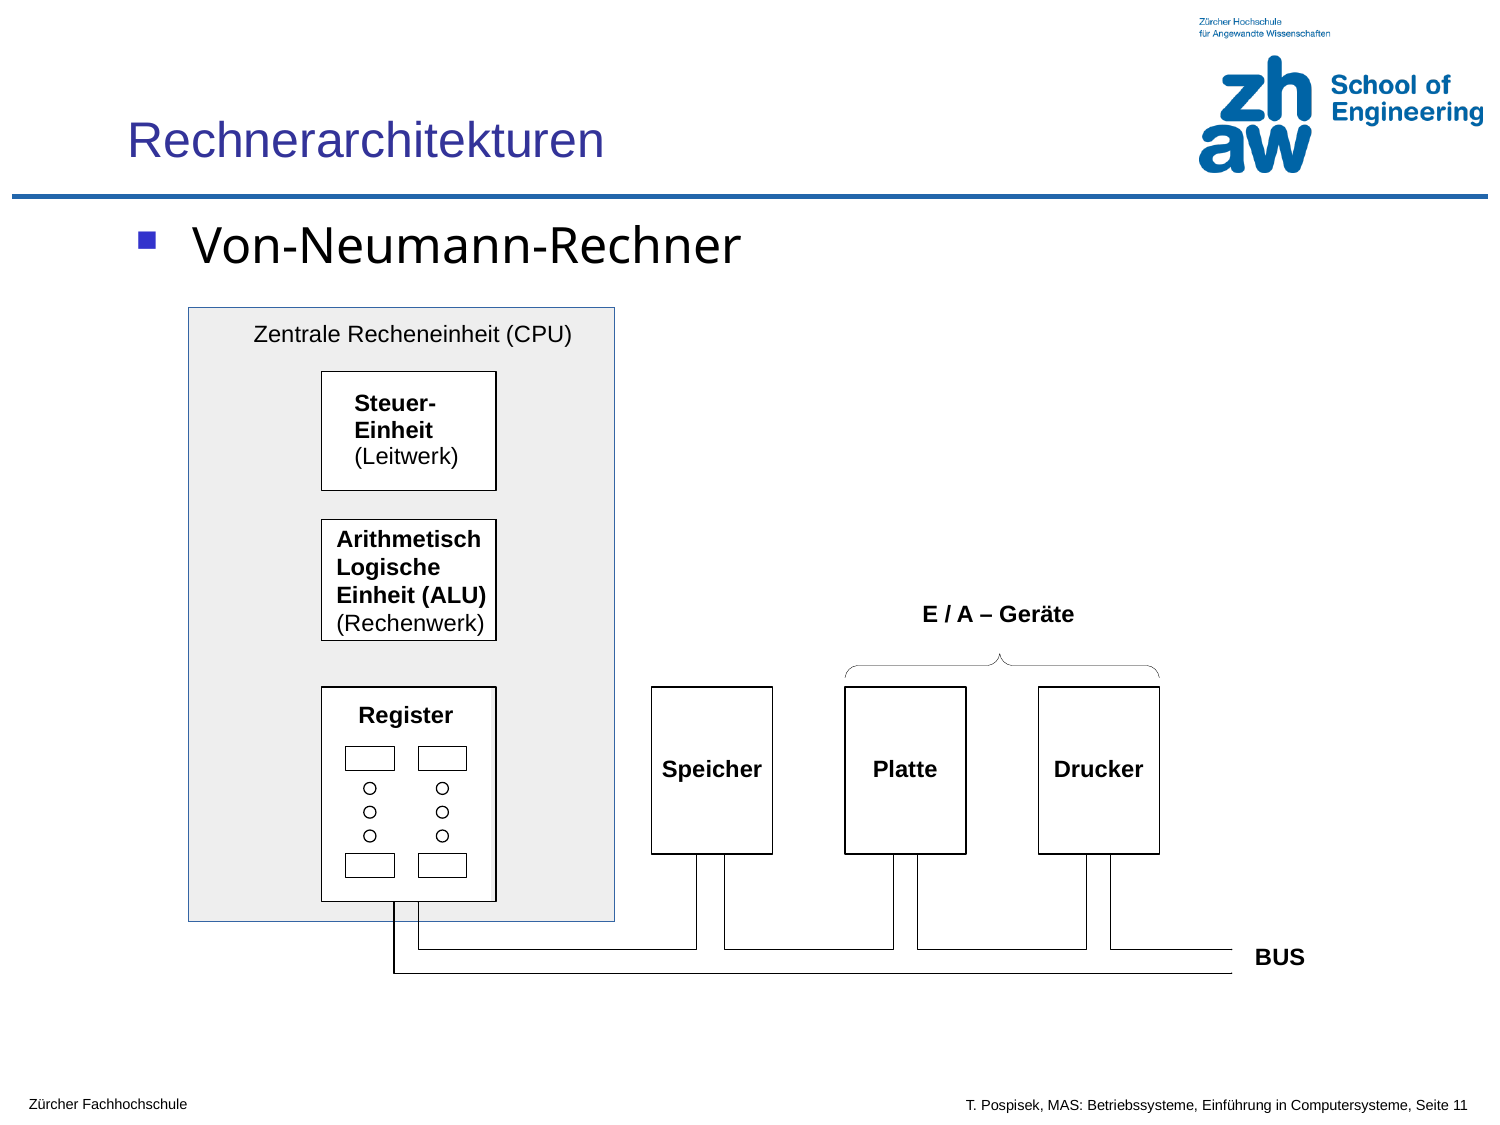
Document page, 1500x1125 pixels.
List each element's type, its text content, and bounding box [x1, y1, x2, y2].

list Von-Neumann-Rechner [120, 212, 1375, 944]
title Rechnerarchitekturen [112, 50, 1391, 175]
text_box BUS [1254, 944, 1306, 971]
text_box [1246, 944, 1314, 983]
picture [1199, 18, 1483, 173]
